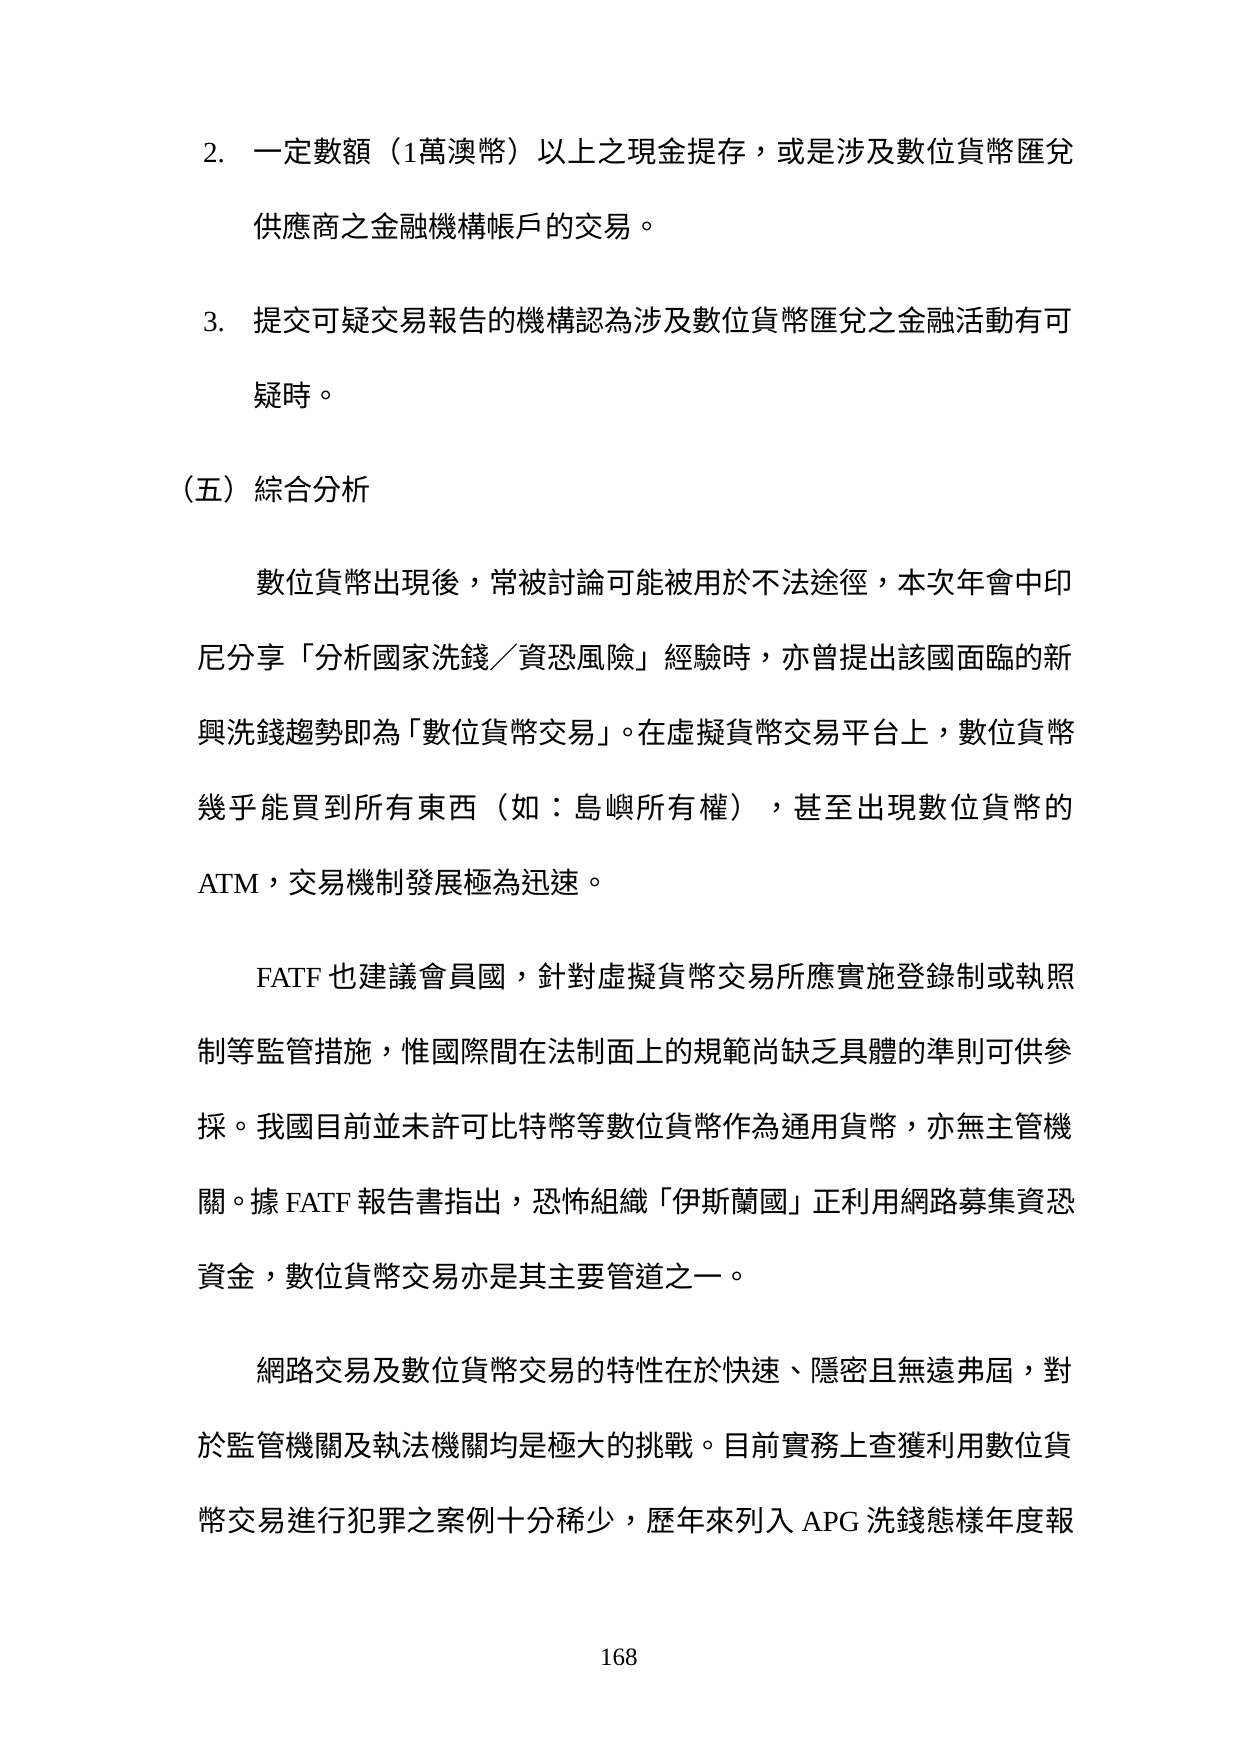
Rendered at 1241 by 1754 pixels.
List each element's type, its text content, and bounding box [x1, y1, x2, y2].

list 一定數額（1萬澳幣）以上之現金提存，或是涉及數位貨幣匯兌供應商之金融機構帳戶的交易。 [203, 112, 1075, 262]
list 提交可疑交易報告的機構認為涉及數位貨幣匯兌之金融活動有可疑時。 [203, 281, 1075, 431]
text 數位貨幣出現後，常被討論可能被用於不法途徑，本次年會中印尼分享「分析國家洗錢／資恐風險」經驗時，亦曾提出該國面臨的新興洗錢趨勢即為「數位貨幣交易」。在虛擬貨幣交易平台上，數位貨幣幾乎能買到所有東西（如：島嶼所有權），甚至出現數位貨幣的ATM，交易機制發展極為迅速。 [197, 543, 1075, 918]
text 網路交易及數位貨幣交易的特性在於快速、隱密且無遠弗屆，對於監管機關及執法機關均是極大的挑戰。目前實務上查獲利用數位貨幣交易進行犯罪之案例十分稀少，歷年來列入APG洗錢態樣年度報 [197, 1331, 1075, 1556]
text FATF也建議會員國，針對虛擬貨幣交易所應實施登錄制或執照制等監管措施，惟國際間在法制面上的規範尚缺乏具體的準則可供參採。我國目前並未許可比特幣等數位貨幣作為通用貨幣，亦無主管機關。據FATF報告書指出，恐怖組織「伊斯蘭國」正利用網路募集資恐資金，數位貨幣交易亦是其主要管道之一。 [197, 937, 1075, 1312]
list 綜合分析 [165, 450, 1075, 525]
